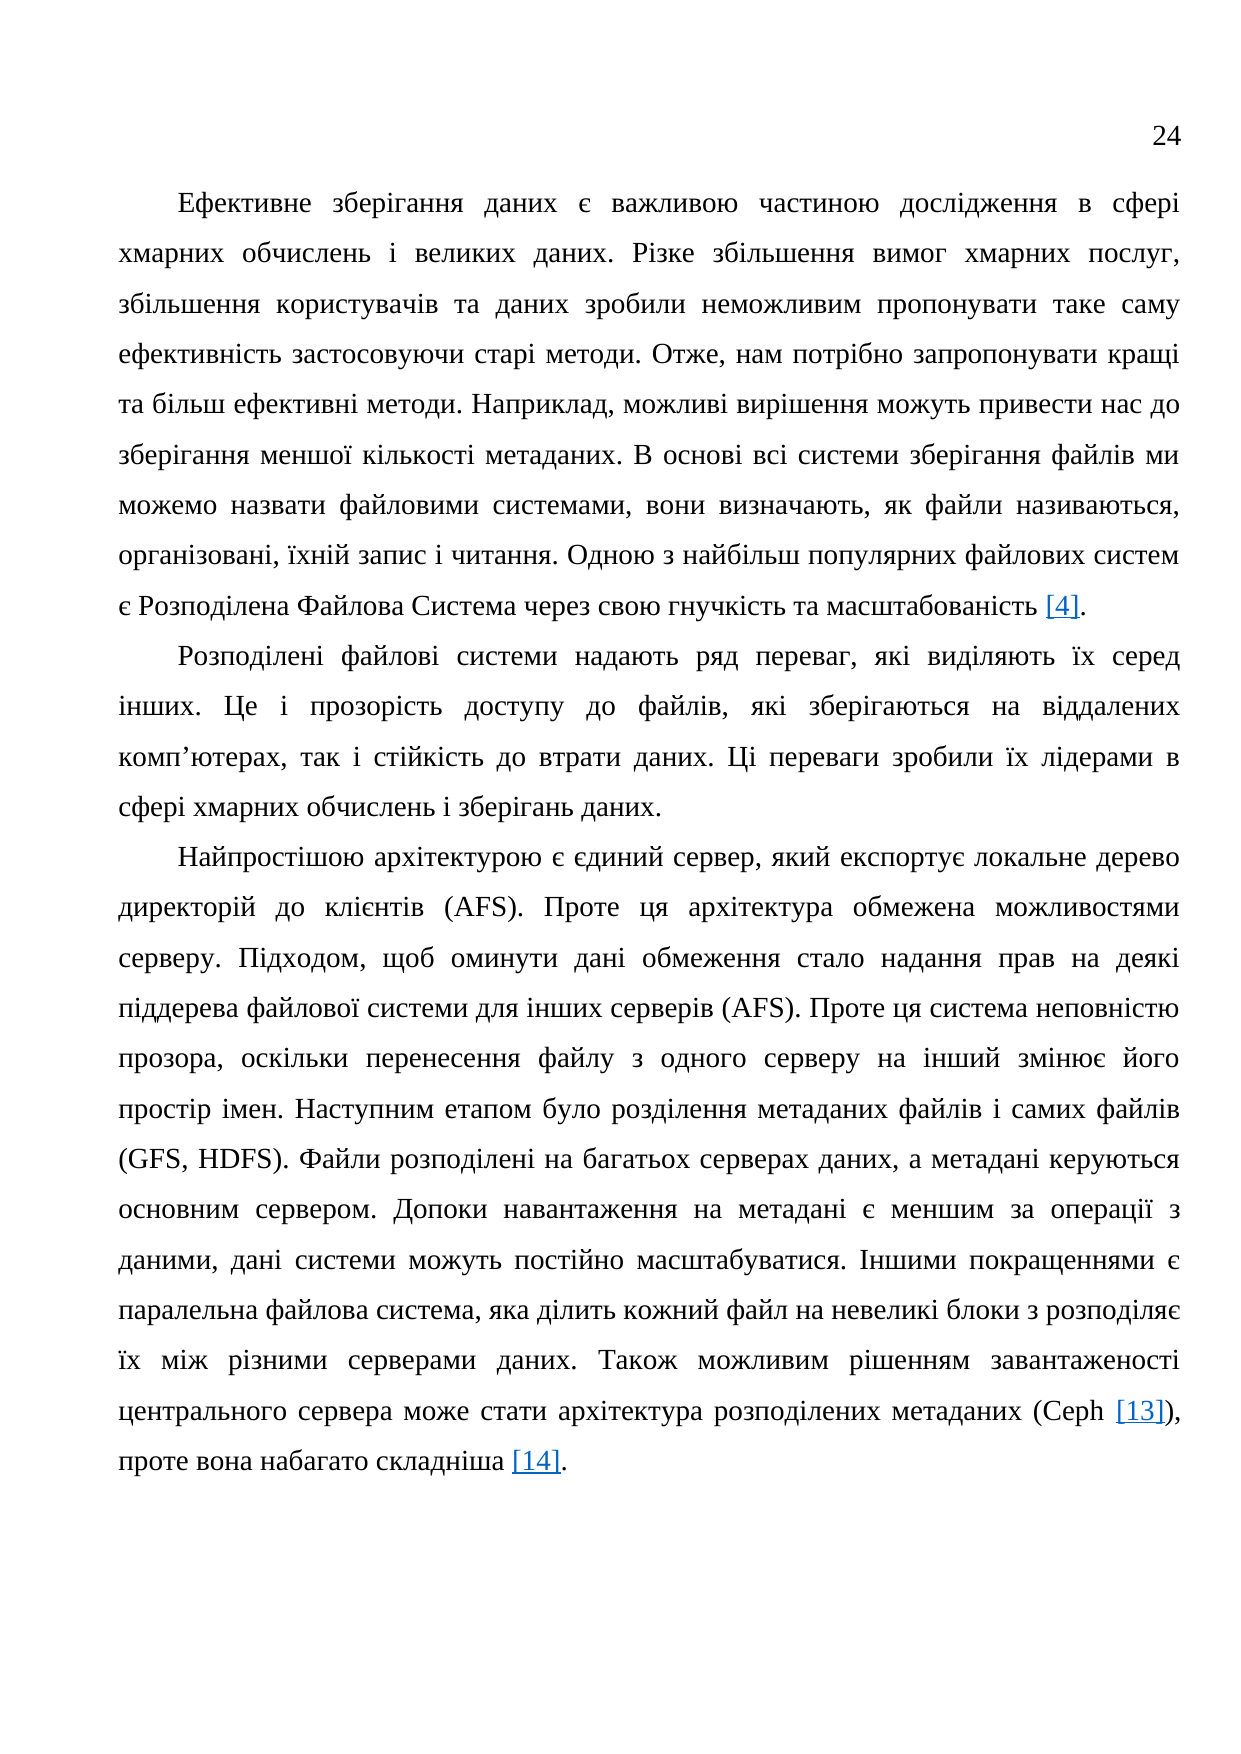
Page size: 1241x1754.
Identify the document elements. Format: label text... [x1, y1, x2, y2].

text Найпростішою архітектурою є єдиний сервер, який експортує локальне дерево директорій до клієнтів (AFS). Проте ця архітектура обмежена можливостями серверу. Підходом, щоб оминути дані обмеження стало надання прав на деякі піддерева файлової системи для інших серверів (AFS). Проте ця система неповністю прозора, оскільки перенесення файлу з одного серверу на інший змінює його простір імен. Наступним етапом було розділення метаданих файлів і самих файлів (GFS, HDFS). Файли розподілені на багатьох серверах даних, а метадані керуються основним сервером. Допоки навантаження на метадані є меншим за операції з даними, дані системи можуть постійно масштабуватися. Іншими покращеннями є паралельна файлова система, яка ділить кожний файл на невеликі блоки з розподіляє їх між різними серверами даних. Також можливим рішенням завантаженості центрального сервера може стати архітектура розподілених метаданих (Ceph [13]), проте вона набагато складніша [14]. [118, 839, 1181, 1477]
text Розподілені файлові системи надають ряд переваг, які виділяють їх серед інших. Це і прозорість доступу до файлів, які зберігаються на віддалених комп’ютерах, так і стійкість до втрати даних. Ці переваги зробили їх лідерами в сфері хмарних обчислень і зберігань даних. [118, 638, 1181, 822]
text Ефективне зберігання даних є важливою частиною дослідження в сфері хмарних обчислень і великих даних. Різке збільшення вимог хмарних послуг, збільшення користувачів та даних зробили неможливим пропонувати таке саму ефективність застосовуючи старі методи. Отже, нам потрібно запропонувати кращі та більш ефективні методи. Наприклад, можливі вирішення можуть привести нас до зберігання меншої кількості метаданих. В основі всі системи зберігання файлів ми можемо назвати файловими системами, вони визначають, як файли називаються, організовані, їхній запис і читання. Одною з найбільш популярних файлових систем є Розподілена Файлова Система через свою гнучкість та масштабованість [4]. [118, 185, 1181, 621]
